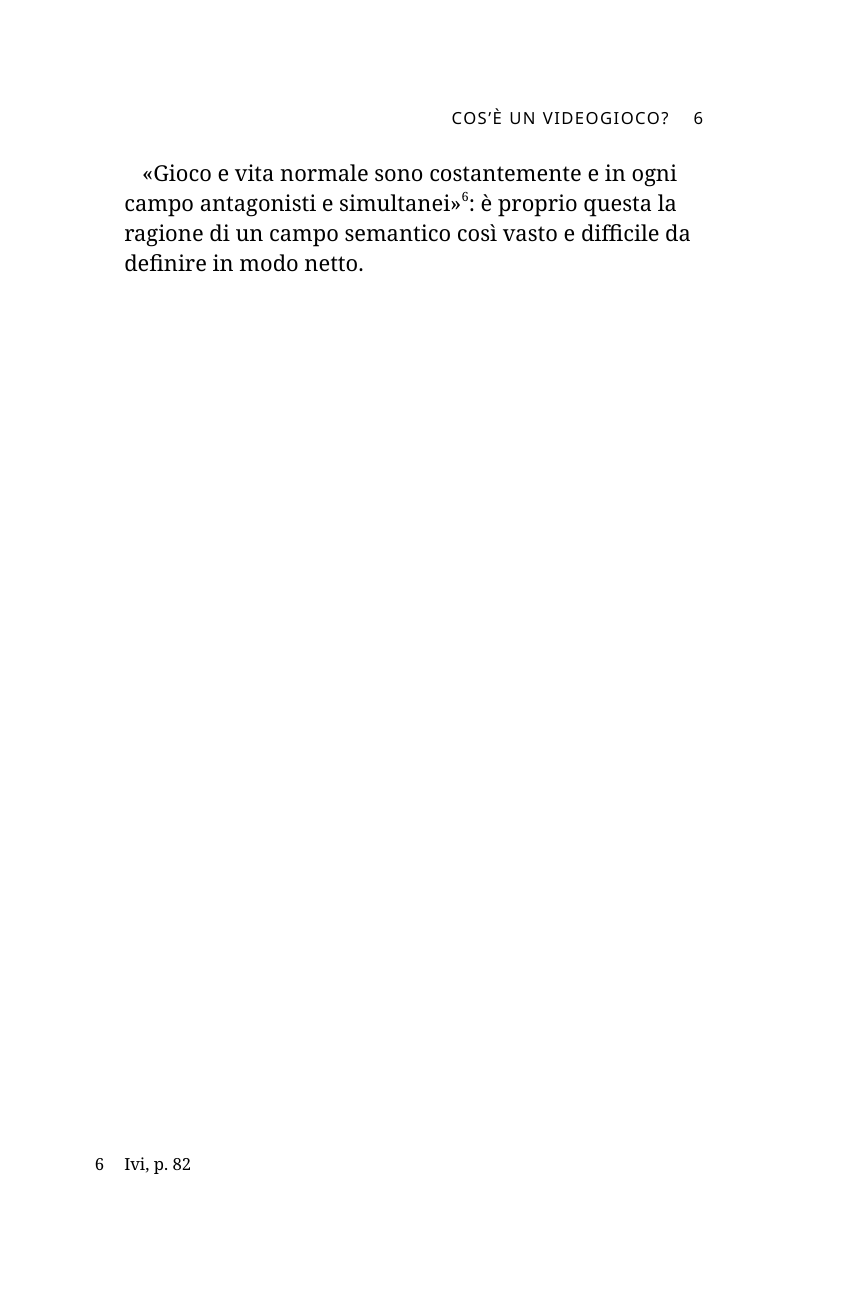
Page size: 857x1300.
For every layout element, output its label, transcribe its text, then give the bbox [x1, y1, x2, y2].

text «Gioco e vita normale sono costantemente e in ogni campo antagonisti e simultanei»: è proprio questa la ragione di un campo semantico così vasto e difficile da definire in modo netto. [124, 158, 703, 278]
text Ivi, p. 82 [94, 1152, 703, 1175]
